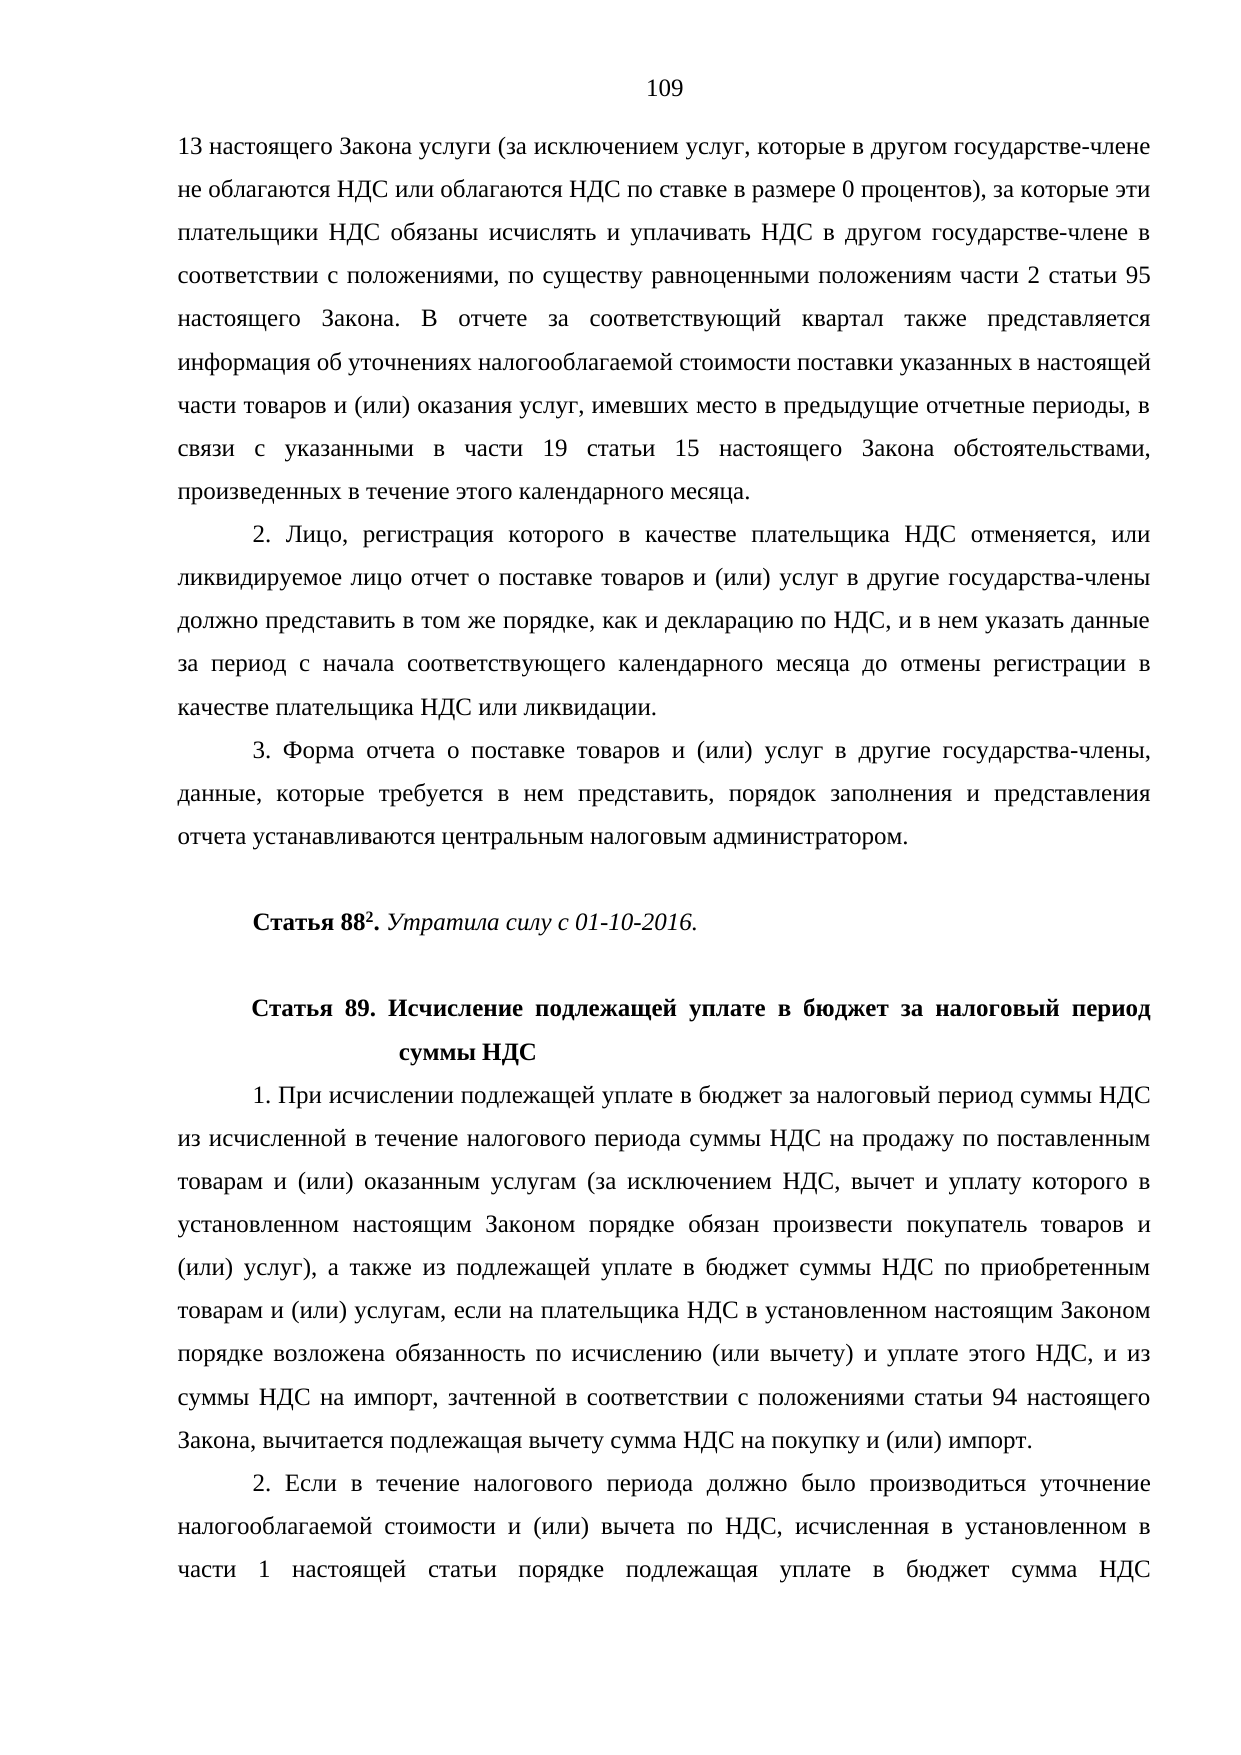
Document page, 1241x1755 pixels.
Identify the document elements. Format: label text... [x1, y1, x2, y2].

text 2. Лицо, регистрация которого в качестве плательщика НДС отменяется, или ликвидируемое лицо отчет о поставке товаров и (или) услуг в другие государства-члены должно представить в том же порядке, как и декларацию по НДС, и в нем указать данные за период с начала соответствующего календарного месяца до отмены регистрации в качестве плательщика НДС или ликвидации. [177, 519, 1152, 720]
text 13 настоящего Закона услуги (за исключением услуг, которые в другом государстве-члене не облагаются НДС или облагаются НДС по ставке в размере 0 процентов), за которые эти плательщики НДС обязаны исчислять и уплачивать НДС в другом государстве-члене в соответствии с положениями, по существу равноценными положениям части 2 статьи 95 настоящего Закона. В отчете за соответствующий квартал также представляется информация об уточнениях налогооблагаемой стоимости поставки указанных в настоящей части товаров и (или) оказания услуг, имевших место в предыдущие отчетные периоды, в связи с указанными в части 19 статьи 15 настоящего Закона обстоятельствами, произведенных в течение этого календарного месяца. [177, 131, 1152, 505]
text Статья 882. Утратила силу с 01-10-2016. [177, 907, 1152, 936]
text Статья 89. Исчисление подлежащей уплате в бюджет за налоговый период суммы НДС [251, 993, 1152, 1065]
text 3. Форма отчета о поставке товаров и (или) услуг в другие государства-члены, данные, которые требуется в нем представить, порядок заполнения и представления отчета устанавливаются центральным налоговым администратором. [177, 735, 1152, 850]
text 1. При исчислении подлежащей уплате в бюджет за налоговый период суммы НДС из исчисленной в течение налогового периода суммы НДС на продажу по поставленным товарам и (или) оказанным услугам (за исключением НДС, вычет и уплату которого в установленном настоящим Законом порядке обязан произвести покупатель товаров и (или) услуг), а также из подлежащей уплате в бюджет суммы НДС по приобретенным товарам и (или) услугам, если на плательщика НДС в установленном настоящим Законом порядке возложена обязанность по исчислению (или вычету) и уплате этого НДС, и из суммы НДС на импорт, зачтенной в соответствии с положениями статьи 94 настоящего Закона, вычитается подлежащая вычету сумма НДС на покупку и (или) импорт. [177, 1080, 1152, 1453]
text 2. Если в течение налогового периода должно было производиться уточнение налогооблагаемой стоимости и (или) вычета по НДС, исчисленная в установленном в части 1 настоящей статьи порядке подлежащая уплате в бюджет сумма НДС [177, 1468, 1152, 1583]
